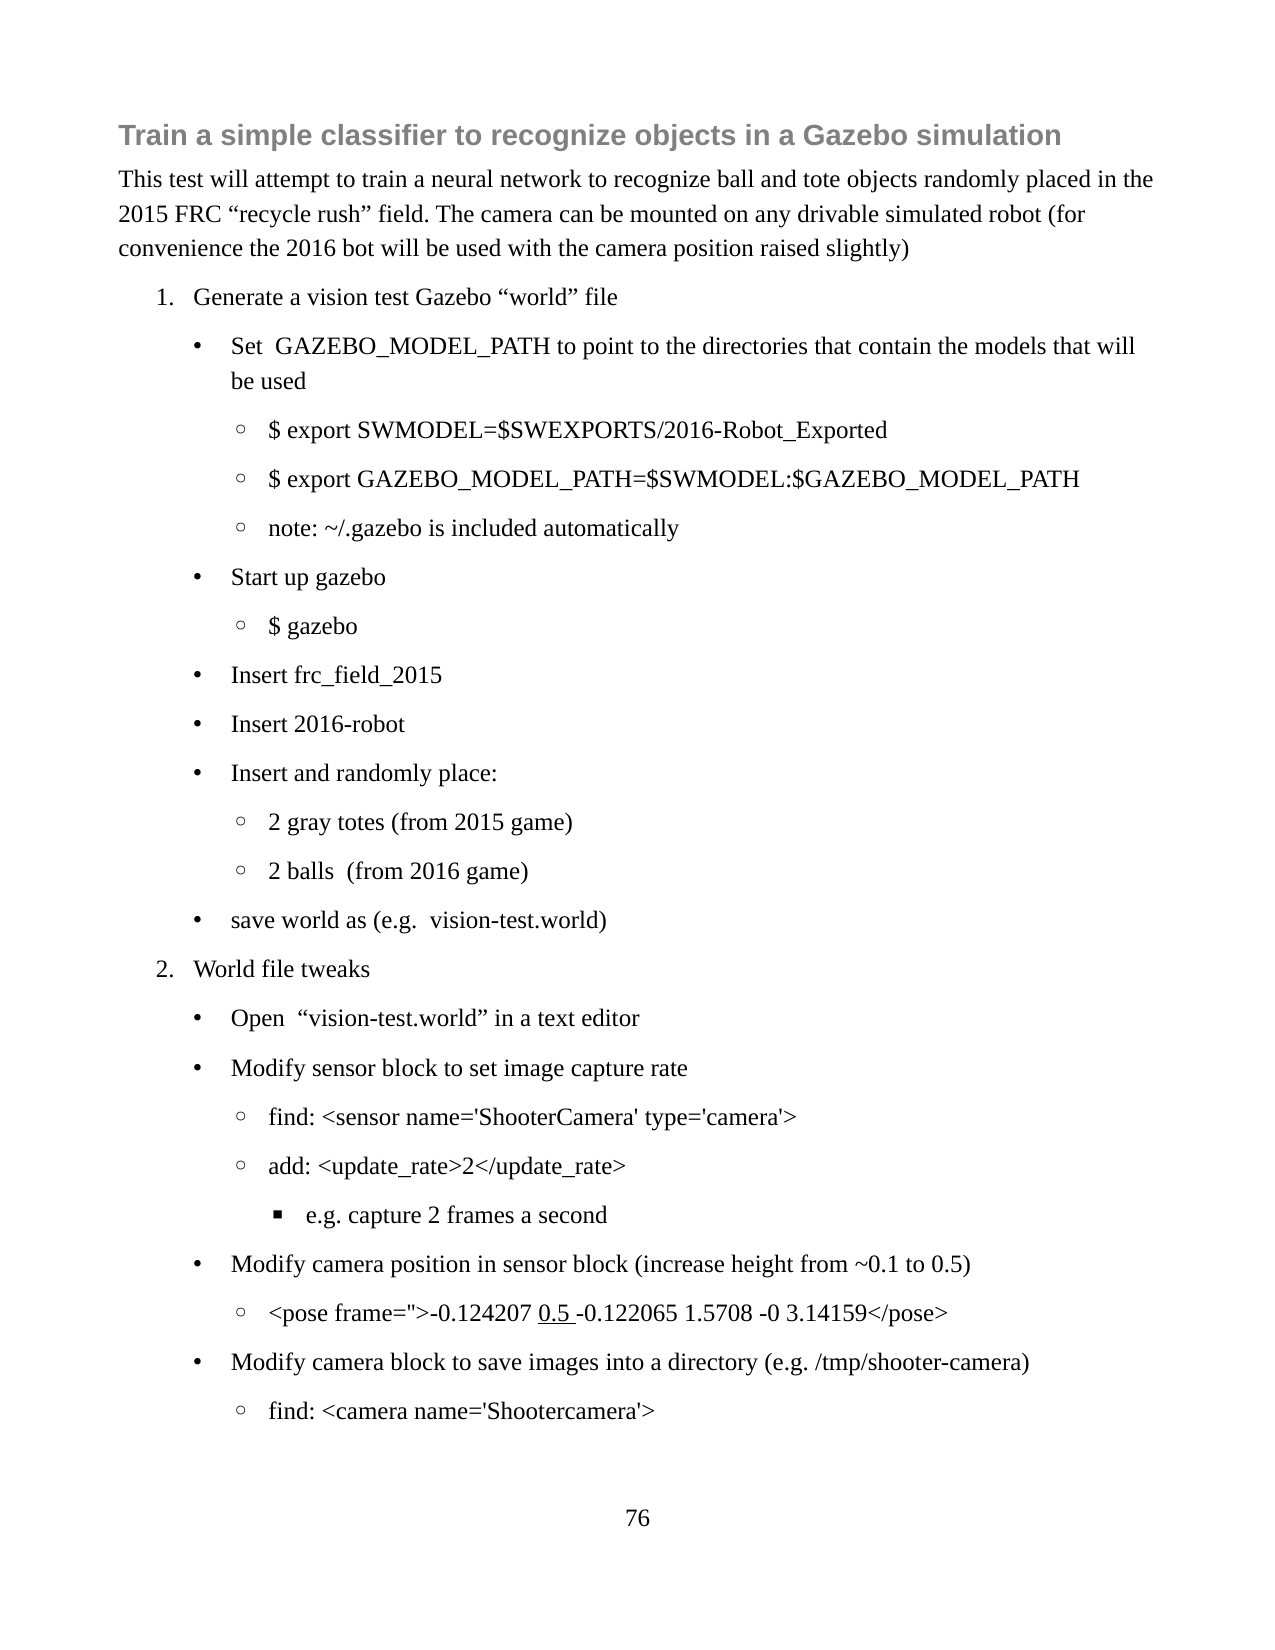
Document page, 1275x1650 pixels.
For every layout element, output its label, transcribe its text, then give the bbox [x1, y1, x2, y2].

list add: <update_rate>2</update_rate> [231, 1151, 1157, 1179]
list Insert 2016-robot [193, 709, 1157, 738]
list Insert and randomly place: [193, 758, 1157, 787]
list Modify camera position in sensor block (increase height from ~0.1 to 0.5) [193, 1249, 1157, 1278]
list Set GAZEBO_MODEL_PATH to point to the directories that contain the models that will be used [193, 331, 1157, 394]
list find: <camera name='Shootercamera'> [231, 1396, 1157, 1425]
list Open “vision-test.world” in a text editor [193, 1003, 1157, 1032]
list Insert frc_field_2015 [193, 660, 1157, 689]
list note: ~/.gazebo is included automatically [231, 513, 1157, 542]
text This test will attempt to train a neural network to recognize ball and tote objects randomly placed in the 2015 FRC “recycle rush” field. The camera can be mounted on any drivable simulated robot (for convenience the 2016 bot will be used with the camera position raised slightly) [118, 164, 1157, 262]
list $ export SWMODEL=$SWEXPORTS/2016-Robot_Exported [231, 415, 1157, 443]
list 2 gray totes (from 2015 game) [231, 807, 1157, 836]
list $ gazebo [231, 611, 1157, 640]
list Modify camera block to save images into a directory (e.g. /tmp/shooter-camera) [193, 1347, 1157, 1376]
list Start up gazebo [193, 562, 1157, 591]
list World file tweaks [156, 954, 1157, 983]
subtitle Train a simple classifier to recognize objects in a Gazebo simulation [118, 118, 1157, 152]
list $ export GAZEBO_MODEL_PATH=$SWMODEL:$GAZEBO_MODEL_PATH [231, 464, 1157, 493]
list e.g. capture 2 frames a second [268, 1200, 1157, 1228]
list 2 balls (from 2016 game) [231, 856, 1157, 885]
list find: <sensor name='ShooterCamera' type='camera'> [231, 1102, 1157, 1130]
list Modify sensor block to set image capture rate [193, 1053, 1157, 1081]
list <pose frame=''>-0.124207 0.5 -0.122065 1.5708 -0 3.14159</pose> [231, 1298, 1157, 1327]
list Generate a vision test Gazebo “world” file [156, 282, 1157, 311]
list save world as (e.g. vision-test.world) [193, 905, 1157, 934]
